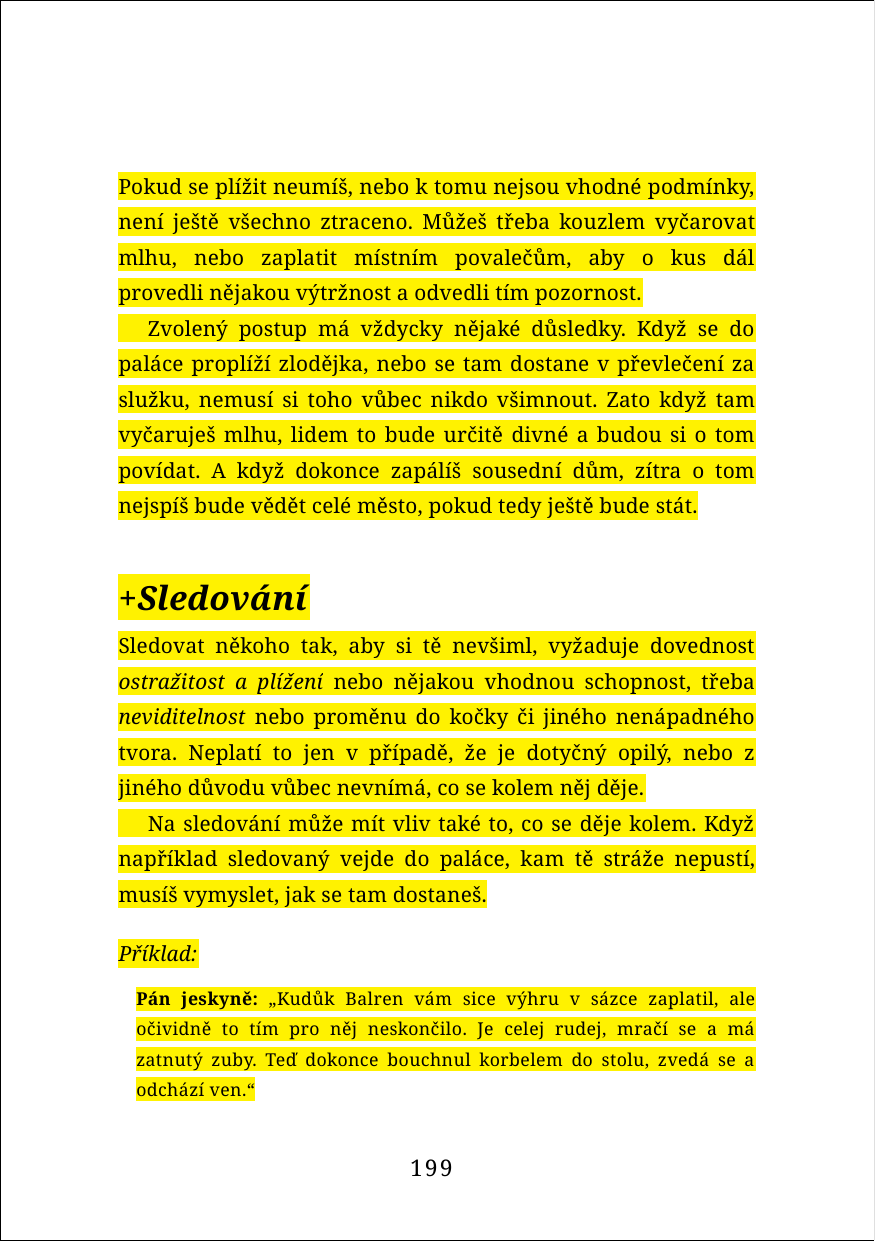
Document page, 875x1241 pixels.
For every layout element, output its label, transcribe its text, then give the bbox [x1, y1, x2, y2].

subtitle +Sledování [118, 574, 756, 620]
text Sledovat někoho tak, aby si tě nevšiml, vyžaduje dovednost ostražitost a plížení nebo nějakou vhodnou schopnost, třeba neviditelnost nebo proměnu do kočky či jiného nenápadného tvora. Neplatí to jen v případě, že je dotyčný opilý, nebo z jiného důvodu vůbec nevnímá, co se kolem něj děje. Na sledování může mít vliv také to, co se děje kolem. Když například sledovaný vejde do paláce, kam tě stráže nepustí, musíš vymyslet, jak se tam dostaneš. [118, 631, 756, 908]
text Pán jeskyně: „Kudůk Balren vám sice výhru v sázce zaplatil, ale očividně to tím pro něj neskončilo. Je celej rudej, mračí se a má zatnutý zuby. Teď dokonce bouchnul korbelem do stolu, zvedá se a odchází ven.“ [136, 987, 756, 1101]
text Pokud se plížit neumíš, nebo k tomu nejsou vhodné podmínky, není ještě všechno ztraceno. Můžeš třeba kouzlem vyčarovat mlhu, nebo zaplatit místním povalečům, aby o kus dál provedli nějakou výtržnost a odvedli tím pozornost. Zvolený postup má vždycky nějaké důsledky. Když se do paláce proplíží zlodějka, nebo se tam dostane v převlečení za služku, nemusí si toho vůbec nikdo všimnout. Zato když tam vyčaruješ mlhu, lidem to bude určitě divné a budou si o tom povídat. A když dokonce zapálíš sousední dům, zítra o tom nejspíš bude vědět celé město, pokud tedy ještě bude stát. [118, 172, 756, 520]
text Příklad: [118, 939, 756, 968]
